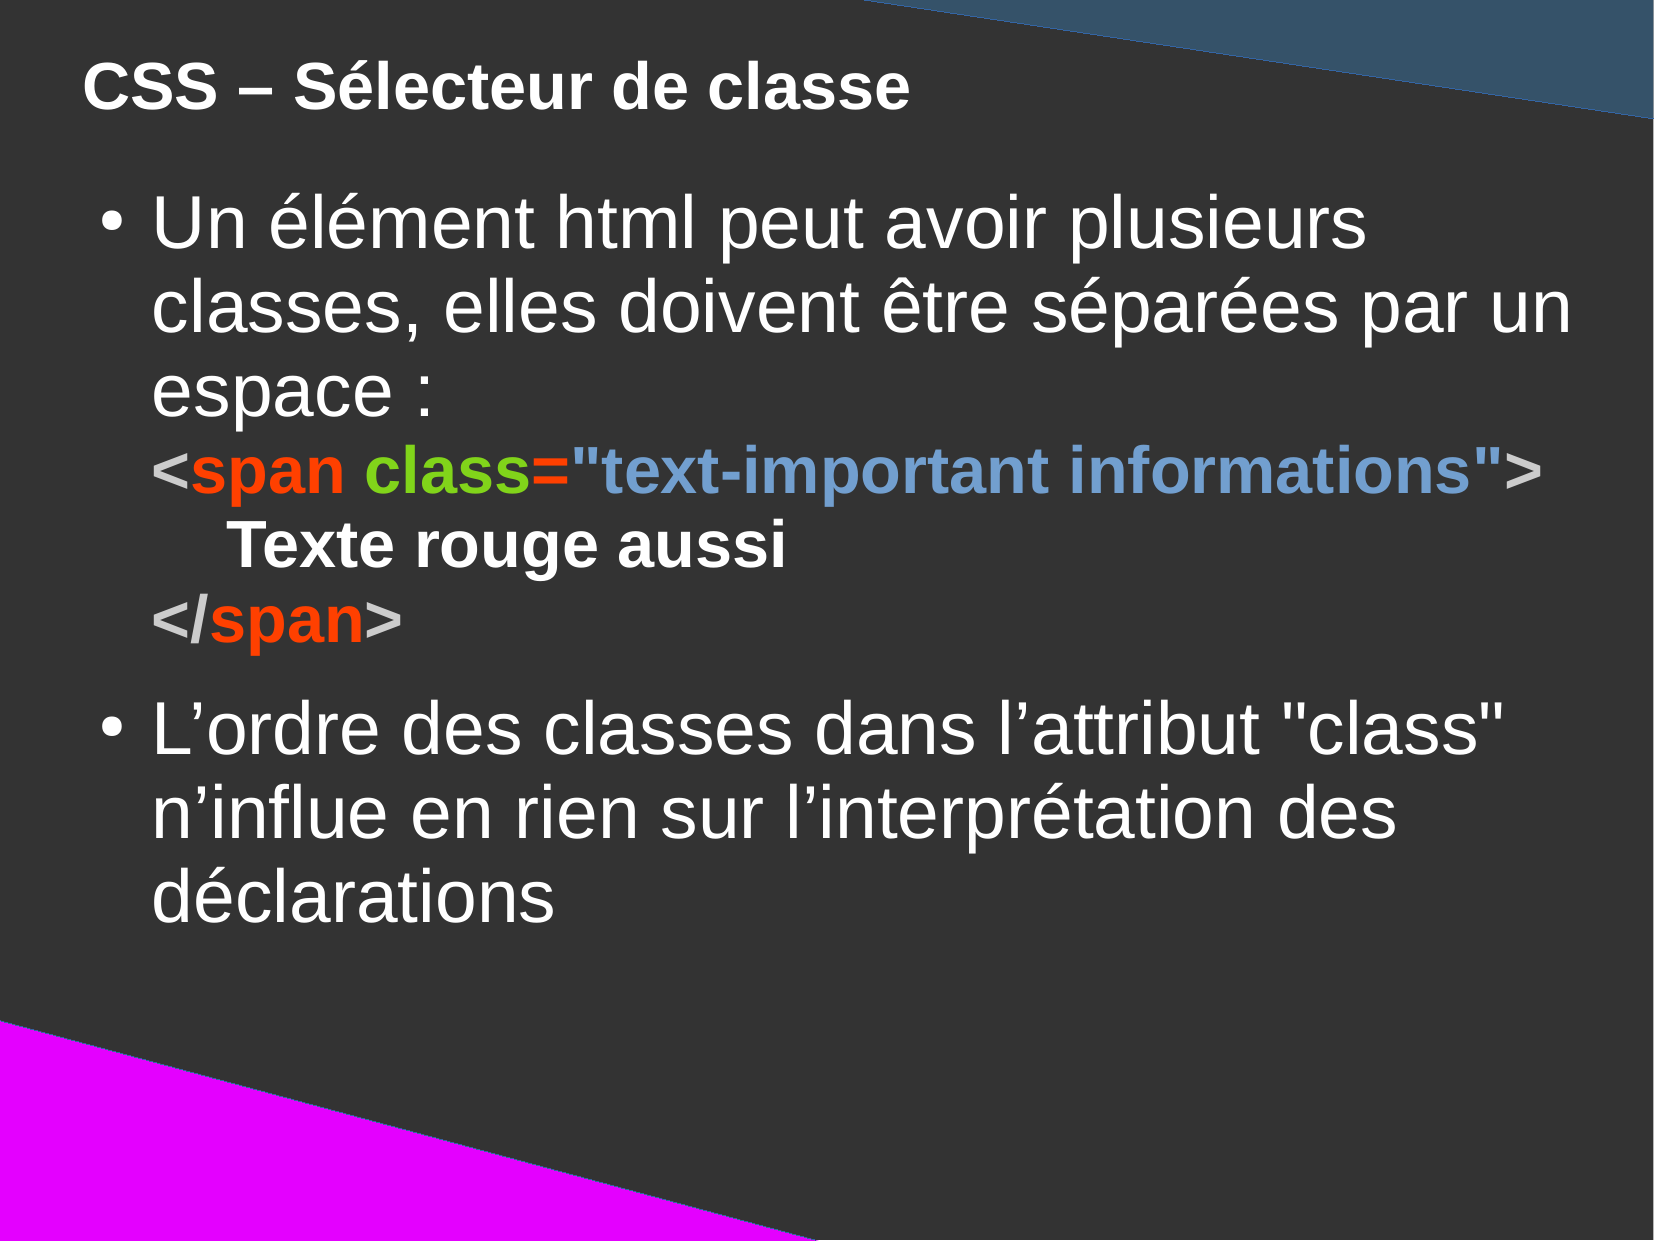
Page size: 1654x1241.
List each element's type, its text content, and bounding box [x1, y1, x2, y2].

text_box [0, 1020, 819, 1241]
list Un élément html peut avoir plusieurs classes, elles doivent être séparées par un espace : <span class="text-important informations"> Texte rouge aussi </span> L’ordre des classes dans l’attribut "class" n’influe en rien sur l’interprétation des déclarations [80, 180, 1605, 1111]
title CSS – Sélecteur de classe [82, 49, 1571, 152]
text_box [864, 0, 1654, 119]
